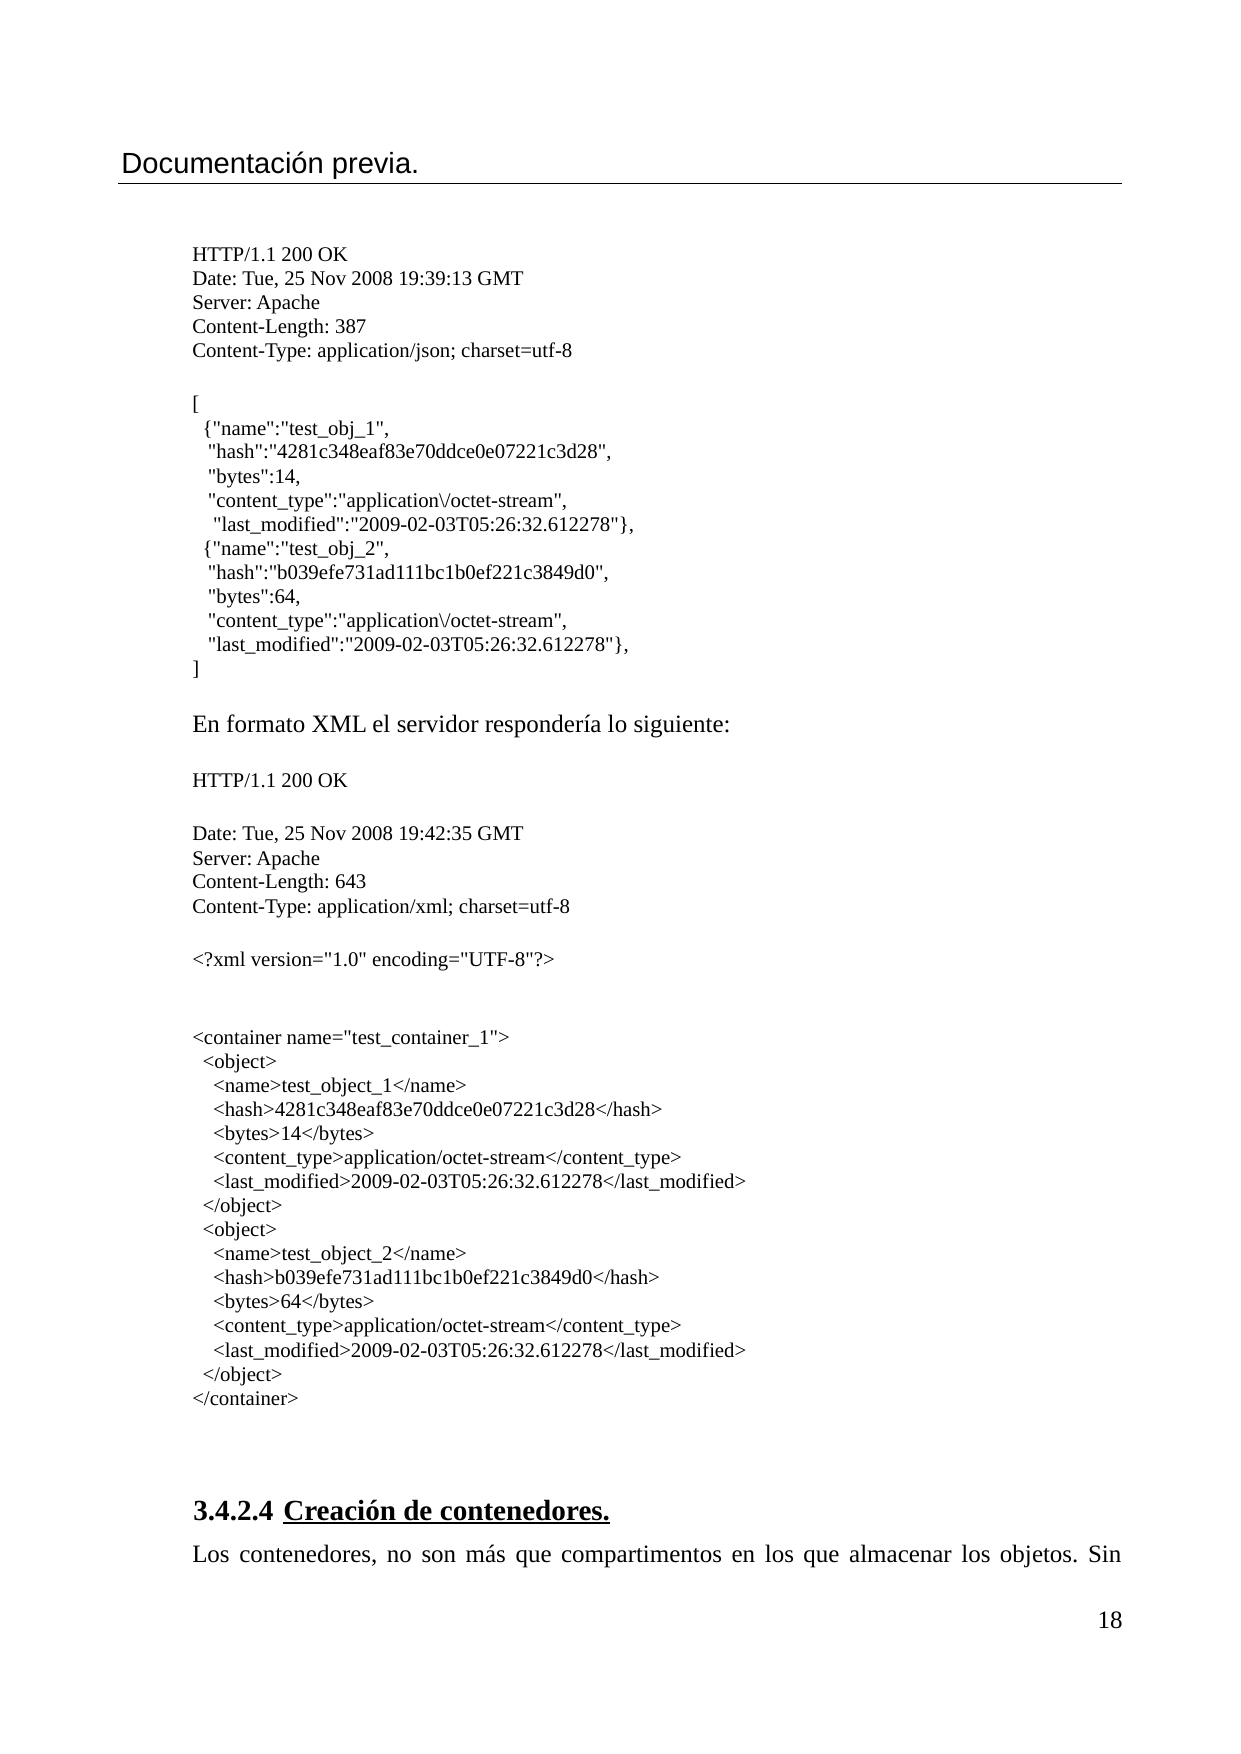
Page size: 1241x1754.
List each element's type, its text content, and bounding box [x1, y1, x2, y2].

text "bytes":64, [118, 584, 1122, 608]
text <object> [118, 1049, 1122, 1073]
text "content_type":"application\/octet-stream", [118, 608, 1122, 632]
text Content-Type: application/json; charset=utf-8 [118, 338, 1122, 362]
text Content-Type: application/xml; charset=utf-8 [118, 893, 1122, 918]
text Server: Apache [118, 290, 1122, 314]
text "bytes":14, [118, 463, 1122, 488]
text <container name="test_container_1"> [118, 1025, 1122, 1049]
text <bytes>14</bytes> [118, 1121, 1122, 1145]
text <last_modified>2009-02-03T05:26:32.612278</last_modified> [118, 1337, 1122, 1362]
text "content_type":"application\/octet-stream", [118, 488, 1122, 512]
text <content_type>application/octet-stream</content_type> [118, 1145, 1122, 1169]
text Content-Length: 643 [118, 869, 1122, 893]
text "hash":"4281c348eaf83e70ddce0e07221c3d28", [118, 439, 1122, 463]
text <hash>4281c348eaf83e70ddce0e07221c3d28</hash> [118, 1097, 1122, 1121]
text <name>test_object_2</name> [118, 1241, 1122, 1265]
text <object> [118, 1217, 1122, 1241]
text </object> [118, 1362, 1122, 1386]
text Date: Tue, 25 Nov 2008 19:39:13 GMT [118, 266, 1122, 290]
text <last_modified>2009-02-03T05:26:32.612278</last_modified> [118, 1169, 1122, 1193]
text HTTP/1.1 200 OK [118, 242, 1122, 266]
text Content-Length: 387 [118, 314, 1122, 338]
text <?xml version="1.0" encoding="UTF-8"?> [118, 947, 1122, 971]
text <name>test_object_1</name> [118, 1073, 1122, 1097]
subtitle Creación de contenedores. [193, 1493, 1122, 1526]
text "last_modified":"2009-02-03T05:26:32.612278"}, [118, 632, 1122, 656]
text Los contenedores, no son más que compartimentos en los que almacenar los objetos. Sin [118, 1539, 1122, 1568]
text {"name":"test_obj_1", [118, 415, 1122, 439]
text Server: Apache [118, 845, 1122, 869]
text </container> [118, 1386, 1122, 1410]
text ] [118, 656, 1122, 680]
text {"name":"test_obj_2", [118, 536, 1122, 560]
text HTTP/1.1 200 OK [118, 768, 1122, 792]
text </object> [118, 1193, 1122, 1217]
text "last_modified":"2009-02-03T05:26:32.612278"}, [118, 512, 1122, 536]
text En formato XML el servidor respondería lo siguiente: [118, 709, 1122, 738]
text [ [118, 391, 1122, 415]
text <hash>b039efe731ad111bc1b0ef221c3849d0</hash> [118, 1265, 1122, 1289]
text <bytes>64</bytes> [118, 1289, 1122, 1313]
text Date: Tue, 25 Nov 2008 19:42:35 GMT [118, 821, 1122, 845]
text <content_type>application/octet-stream</content_type> [118, 1313, 1122, 1337]
text "hash":"b039efe731ad111bc1b0ef221c3849d0", [118, 560, 1122, 584]
